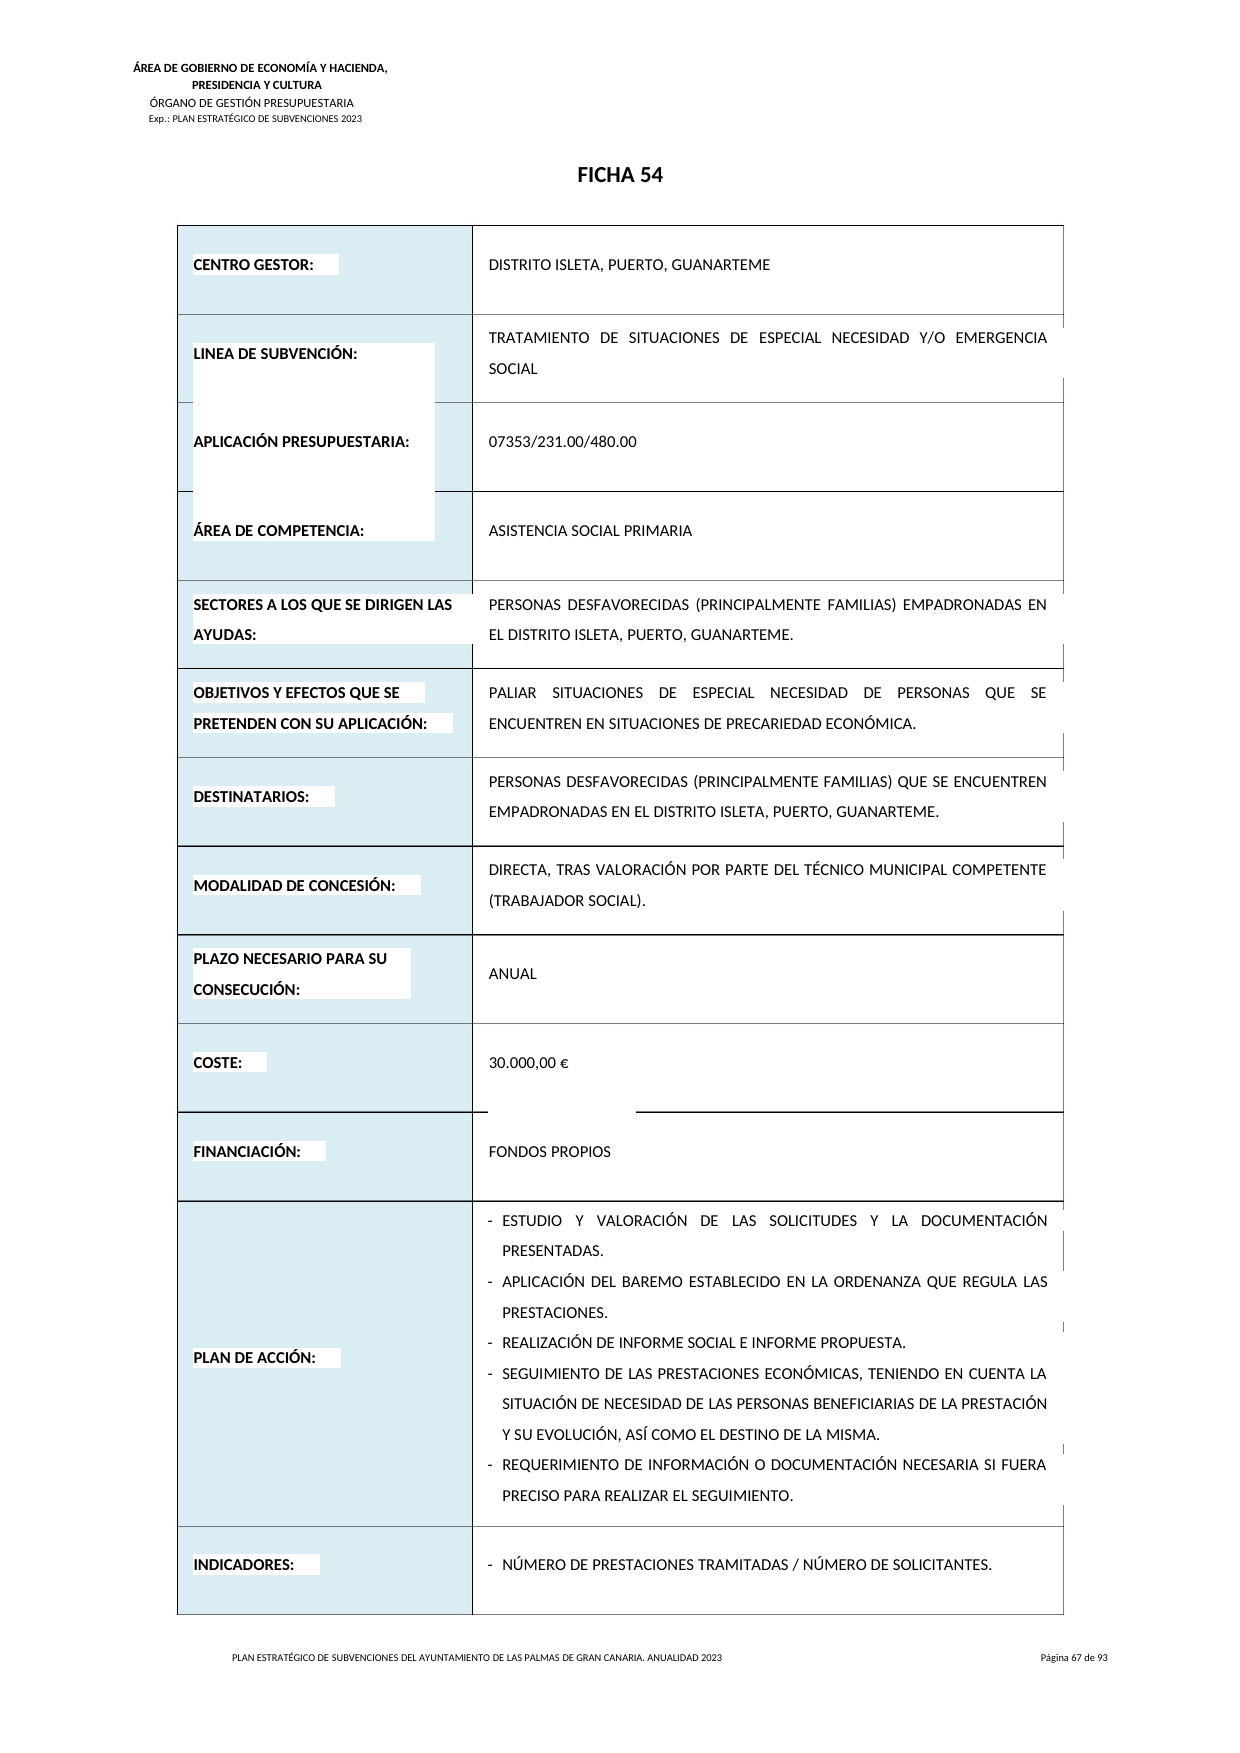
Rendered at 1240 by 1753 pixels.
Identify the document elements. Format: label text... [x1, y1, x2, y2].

text ENCUENTREN EN SITUACIONES DE PRECARIEDAD ECONÓMICA. [488, 713, 1072, 733]
text FONDOS PROPIOS [488, 1141, 636, 1161]
text ÁREA DE GOBIERNO DE ECONOMÍA Y HACIENDA, [133, 60, 412, 75]
text PRETENDEN CON SU APLICACIÓN: [193, 713, 453, 733]
text FICHA 54 [577, 160, 688, 188]
text Y VALORACIÓN DE LAS SOLICITUDES Y LA DOCUMENTACIÓN [575, 1210, 1072, 1231]
text PALIAR SITUACIONES DE ESPECIAL NECESIDAD DE PERSONAS QUE SE [488, 682, 1072, 703]
text INDICADORES: [193, 1554, 320, 1575]
text APLICACIÓN PRESUPUESTARIA: [193, 432, 435, 452]
text REQUERIMIENTO DE INFORMACIÓN O DOCUMENTACIÓN NECESARIA SI FUERA [502, 1454, 1072, 1475]
text PERSONAS DESFAVORECIDAS (PRINCIPALMENTE FAMILIAS) EMPADRONADAS EN [488, 594, 1072, 614]
text 30.000,00 € [488, 1052, 636, 1072]
text TRATAMIENTO DE SITUACIONES DE ESPECIAL NECESIDAD Y/O EMERGENCIA [488, 328, 1072, 348]
text - [487, 1332, 502, 1353]
text APLICACIÓN DEL BAREMO ESTABLECIDO EN LA ORDENANZA QUE REGULA LAS [502, 1271, 1072, 1292]
text COSTE: [193, 1052, 267, 1072]
text LINEA DE SUBVENCIÓN: [193, 343, 435, 363]
text AYUDAS: [193, 624, 477, 644]
text FINANCIACIÓN: [193, 1141, 326, 1161]
text DESTINATARIOS: [193, 786, 335, 807]
text EMPADRONADAS EN EL DISTRITO ISLETA, PUERTO, GUANARTEME. [488, 801, 1072, 822]
text (TRABAJADOR SOCIAL). [488, 890, 1072, 911]
text PRESENTADAS. [502, 1241, 629, 1261]
text SECTORES A LOS QUE SE DIRIGEN LAS [193, 594, 477, 614]
text CONSECUCIÓN: [193, 979, 411, 999]
text SITUACIÓN DE NECESIDAD DE LAS PERSONAS BENEFICIARIAS DE LA PRESTACIÓN [502, 1393, 1072, 1414]
text 07353/231.00/480.00 [488, 432, 662, 452]
text ÁREA DE COMPETENCIA: [193, 520, 435, 541]
text PERSONAS DESFAVORECIDAS (PRINCIPALMENTE FAMILIAS) QUE SE ENCUENTREN [488, 771, 1072, 791]
text Exp.: PLAN ESTRATÉGICO DE SUBVENCIONES 2023 [149, 112, 412, 125]
text PRESIDENCIA Y CULTURA [192, 77, 412, 93]
text PLAZO NECESARIO PARA SU [193, 948, 411, 968]
text MODALIDAD DE CONCESIÓN: [193, 875, 421, 895]
text Y SU EVOLUCIÓN, ASÍ COMO EL DESTINO DE LA MISMA. [502, 1424, 1072, 1444]
text EL DISTRITO ISLETA, PUERTO, GUANARTEME. [488, 624, 1072, 644]
text ASISTENCIA SOCIAL PRIMARIA [488, 520, 717, 541]
text SOCIAL [488, 358, 1072, 378]
text - [487, 1454, 502, 1475]
text PRESTACIONES. [502, 1302, 1072, 1322]
text ÓRGANO DE GESTIÓN PRESUPUESTARIA [149, 95, 412, 110]
text PLAN ESTRATÉGICO DE SUBVENCIONES DEL AYUNTAMIENTO DE LAS PALMAS DE GRAN CANARIA. ANUALIDAD 2023 [232, 1652, 746, 1664]
text ESTUDIO [502, 1210, 575, 1231]
text PLAN DE ACCIÓN: [193, 1348, 341, 1368]
text - [487, 1363, 502, 1383]
text DISTRITO ISLETA, PUERTO, GUANARTEME [488, 254, 795, 275]
text REALIZACIÓN DE INFORME SOCIAL E INFORME PROPUESTA. [502, 1332, 1072, 1353]
text - NÚMERO DE PRESTACIONES TRAMITADAS / NÚMERO DE SOLICITANTES. [487, 1554, 1017, 1575]
text - [487, 1210, 502, 1231]
text Página 67 de 93 [1041, 1652, 1123, 1664]
text CENTRO GESTOR: [193, 254, 339, 275]
text PRECISO PARA REALIZAR EL SEGUIMIENTO. [502, 1485, 1072, 1505]
text - [487, 1271, 502, 1291]
text DIRECTA, TRAS VALORACIÓN POR PARTE DEL TÉCNICO MUNICIPAL COMPETENTE [488, 859, 1072, 880]
text SEGUIMIENTO DE LAS PRESTACIONES ECONÓMICAS, TENIENDO EN CUENTA LA [502, 1363, 1072, 1383]
text ANUAL [488, 963, 562, 984]
text OBJETIVOS Y EFECTOS QUE SE [193, 682, 425, 703]
